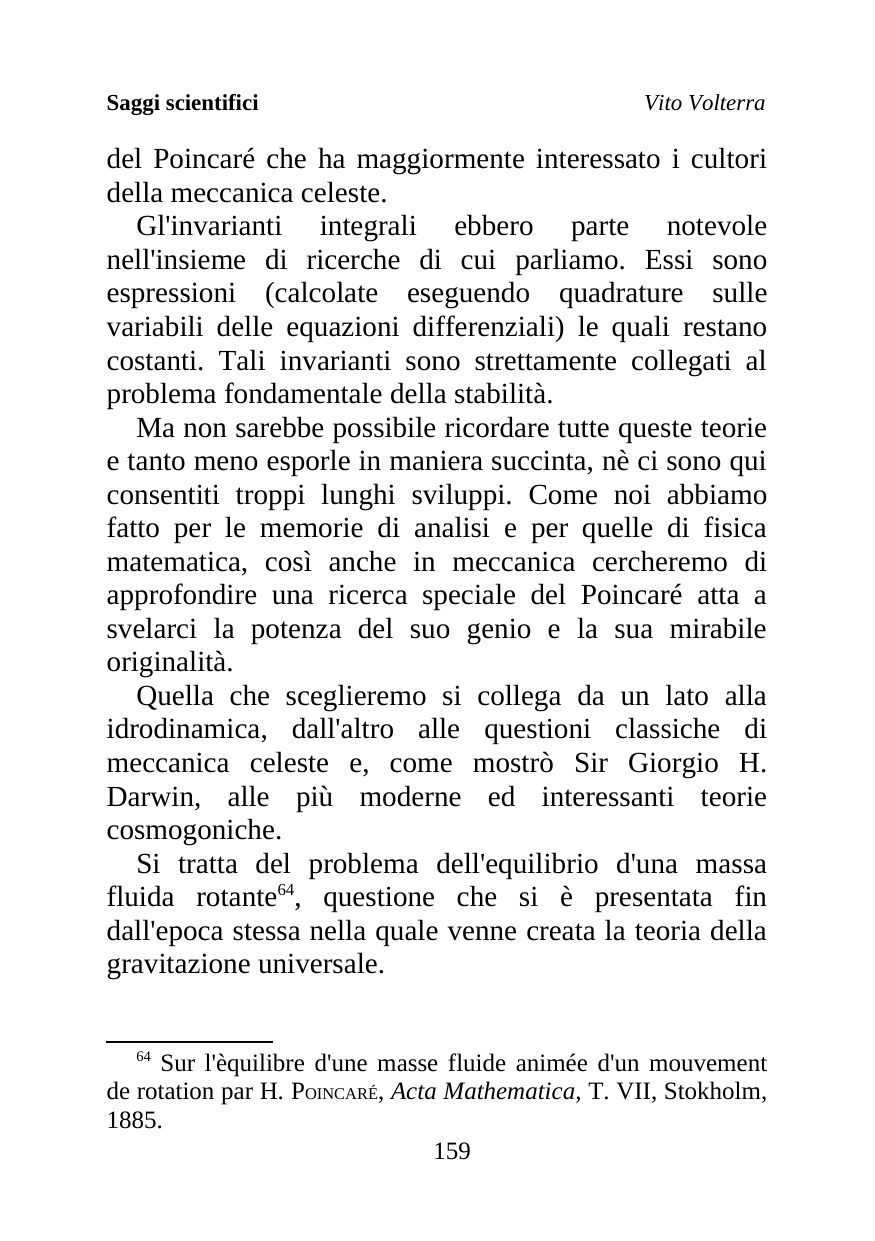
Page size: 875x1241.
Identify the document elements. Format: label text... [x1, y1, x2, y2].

text Gl'invarianti integrali ebbero parte notevole nell'insieme di ricerche di cui parliamo. Essi sono espressioni (calcolate eseguendo quadrature sulle variabili delle equazioni differenziali) le quali restano costanti. Tali invarianti sono strettamente collegati al problema fondamentale della stabilità. [106, 208, 768, 410]
text Ma non sarebbe possibile ricordare tutte queste teorie e tanto meno esporle in maniera succinta, nè ci sono qui consentiti troppi lunghi sviluppi. Come noi abbiamo fatto per le memorie di analisi e per quelle di fisica matematica, così anche in meccanica cercheremo di approfondire una ricerca speciale del Poincaré atta a svelarci la potenza del suo genio e la sua mirabile originalità. [106, 410, 768, 678]
text del Poincaré che ha maggiormente interessato i cultori della meccanica celeste. [106, 141, 768, 208]
text Quella che sceglieremo si collega da un lato alla idrodinamica, dall'altro alle questioni classiche di meccanica celeste e, come mostrò Sir Giorgio H. Darwin, alle più moderne ed interessanti teorie cosmogoniche. [106, 678, 768, 846]
text Sur l'èquilibre d'une masse fluide animée d'un mouvement de rotation par H. Poincaré, Acta Mathematica, T. VII, Stokholm, 1885. [106, 1048, 768, 1134]
text Si tratta del problema dell'equilibrio d'una massa fluida rotante, questione che si è presentata fin dall'epoca stessa nella quale venne creata la teoria della gravitazione universale. [106, 846, 768, 980]
